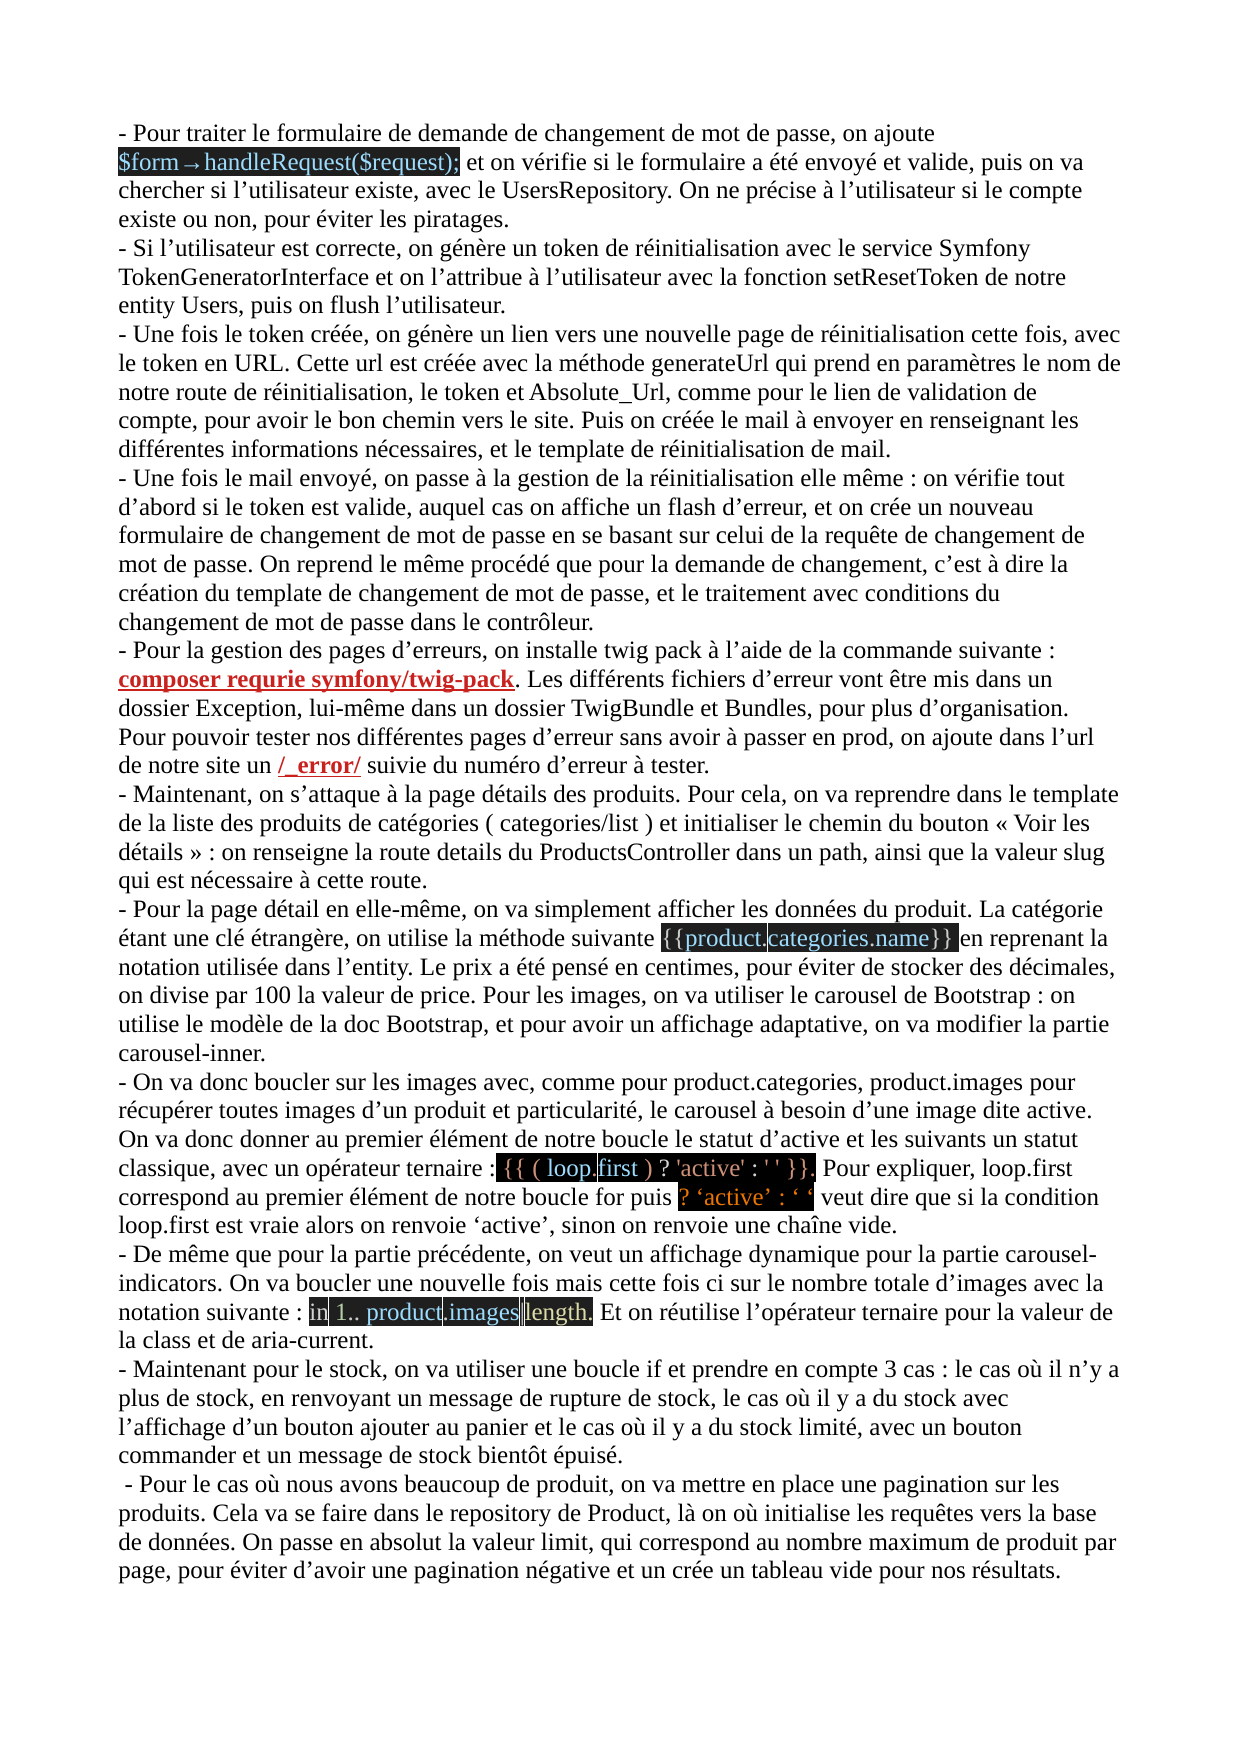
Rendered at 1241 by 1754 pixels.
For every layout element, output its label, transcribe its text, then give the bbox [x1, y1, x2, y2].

text - Pour traiter le formulaire de demande de changement de mot de passe, on ajoute $form→handleRequest($request); et on vérifie si le formulaire a été envoyé et valide, puis on va chercher si l’utilisateur existe, avec le UsersRepository. On ne précise à l’utilisateur si le compte existe ou non, pour éviter les piratages. [118, 118, 1122, 233]
text - Pour la gestion des pages d’erreurs, on installe twig pack à l’aide de la commande suivante : composer requrie symfony/twig-pack. Les différents fichiers d’erreur vont être mis dans un dossier Exception, lui-même dans un dossier TwigBundle et Bundles, pour plus d’organisation. Pour pouvoir tester nos différentes pages d’erreur sans avoir à passer en prod, on ajoute dans l’url de notre site un /_error/ suivie du numéro d’erreur à tester. [118, 636, 1122, 779]
text - Maintenant, on s’attaque à la page détails des produits. Pour cela, on va reprendre dans le template de la liste des produits de catégories ( categories/list ) et initialiser le chemin du bouton « Voir les détails » : on renseigne la route details du ProductsController dans un path, ainsi que la valeur slug qui est nécessaire à cette route. [118, 779, 1122, 894]
text - Maintenant pour le stock, on va utiliser une boucle if et prendre en compte 3 cas : le cas où il n’y a plus de stock, en renvoyant un message de rupture de stock, le cas où il y a du stock avec l’affichage d’un bouton ajouter au panier et le cas où il y a du stock limité, avec un bouton commander et un message de stock bientôt épuisé. [118, 1354, 1122, 1469]
text - On va donc boucler sur les images avec, comme pour product.categories, product.images pour récupérer toutes images d’un produit et particularité, le carousel à besoin d’une image dite active. On va donc donner au premier élément de notre boucle le statut d’active et les suivants un statut classique, avec un opérateur ternaire : {{ ( loop.first ) ? 'active' : ' ' }}. Pour expliquer, loop.first correspond au premier élément de notre boucle for puis ? ‘active’ : ‘ ‘ veut dire que si la condition loop.first est vraie alors on renvoie ‘active’, sinon on renvoie une chaîne vide. [118, 1067, 1122, 1239]
text - Si l’utilisateur est correcte, on génère un token de réinitialisation avec le service Symfony TokenGeneratorInterface et on l’attribue à l’utilisateur avec la fonction setResetToken de notre entity Users, puis on flush l’utilisateur. [118, 233, 1122, 319]
text - Pour la page détail en elle-même, on va simplement afficher les données du produit. La catégorie étant une clé étrangère, on utilise la méthode suivante {{product.categories.name}} en reprenant la notation utilisée dans l’entity. Le prix a été pensé en centimes, pour éviter de stocker des décimales, on divise par 100 la valeur de price. Pour les images, on va utiliser le carousel de Bootstrap : on utilise le modèle de la doc Bootstrap, et pour avoir un affichage adaptative, on va modifier la partie carousel-inner. [118, 894, 1122, 1067]
text - Pour le cas où nous avons beaucoup de produit, on va mettre en place une pagination sur les produits. Cela va se faire dans le repository de Product, là on où initialise les requêtes vers la base de données. On passe en absolut la valeur limit, qui correspond au nombre maximum de produit par page, pour éviter d’avoir une pagination négative et un crée un tableau vide pour nos résultats. [118, 1469, 1122, 1584]
text - Une fois le mail envoyé, on passe à la gestion de la réinitialisation elle même : on vérifie tout d’abord si le token est valide, auquel cas on affiche un flash d’erreur, et on crée un nouveau formulaire de changement de mot de passe en se basant sur celui de la requête de changement de mot de passe. On reprend le même procédé que pour la demande de changement, c’est à dire la création du template de changement de mot de passe, et le traitement avec conditions du changement de mot de passe dans le contrôleur. [118, 463, 1122, 636]
text - De même que pour la partie précédente, on veut un affichage dynamique pour la partie carousel-indicators. On va boucler une nouvelle fois mais cette fois ci sur le nombre totale d’images avec la notation suivante : in 1.. product.images|length. Et on réutilise l’opérateur ternaire pour la valeur de la class et de aria-current. [118, 1239, 1122, 1354]
text - Une fois le token créée, on génère un lien vers une nouvelle page de réinitialisation cette fois, avec le token en URL. Cette url est créée avec la méthode generateUrl qui prend en paramètres le nom de notre route de réinitialisation, le token et Absolute_Url, comme pour le lien de validation de compte, pour avoir le bon chemin vers le site. Puis on créée le mail à envoyer en renseignant les différentes informations nécessaires, et le template de réinitialisation de mail. [118, 319, 1122, 463]
